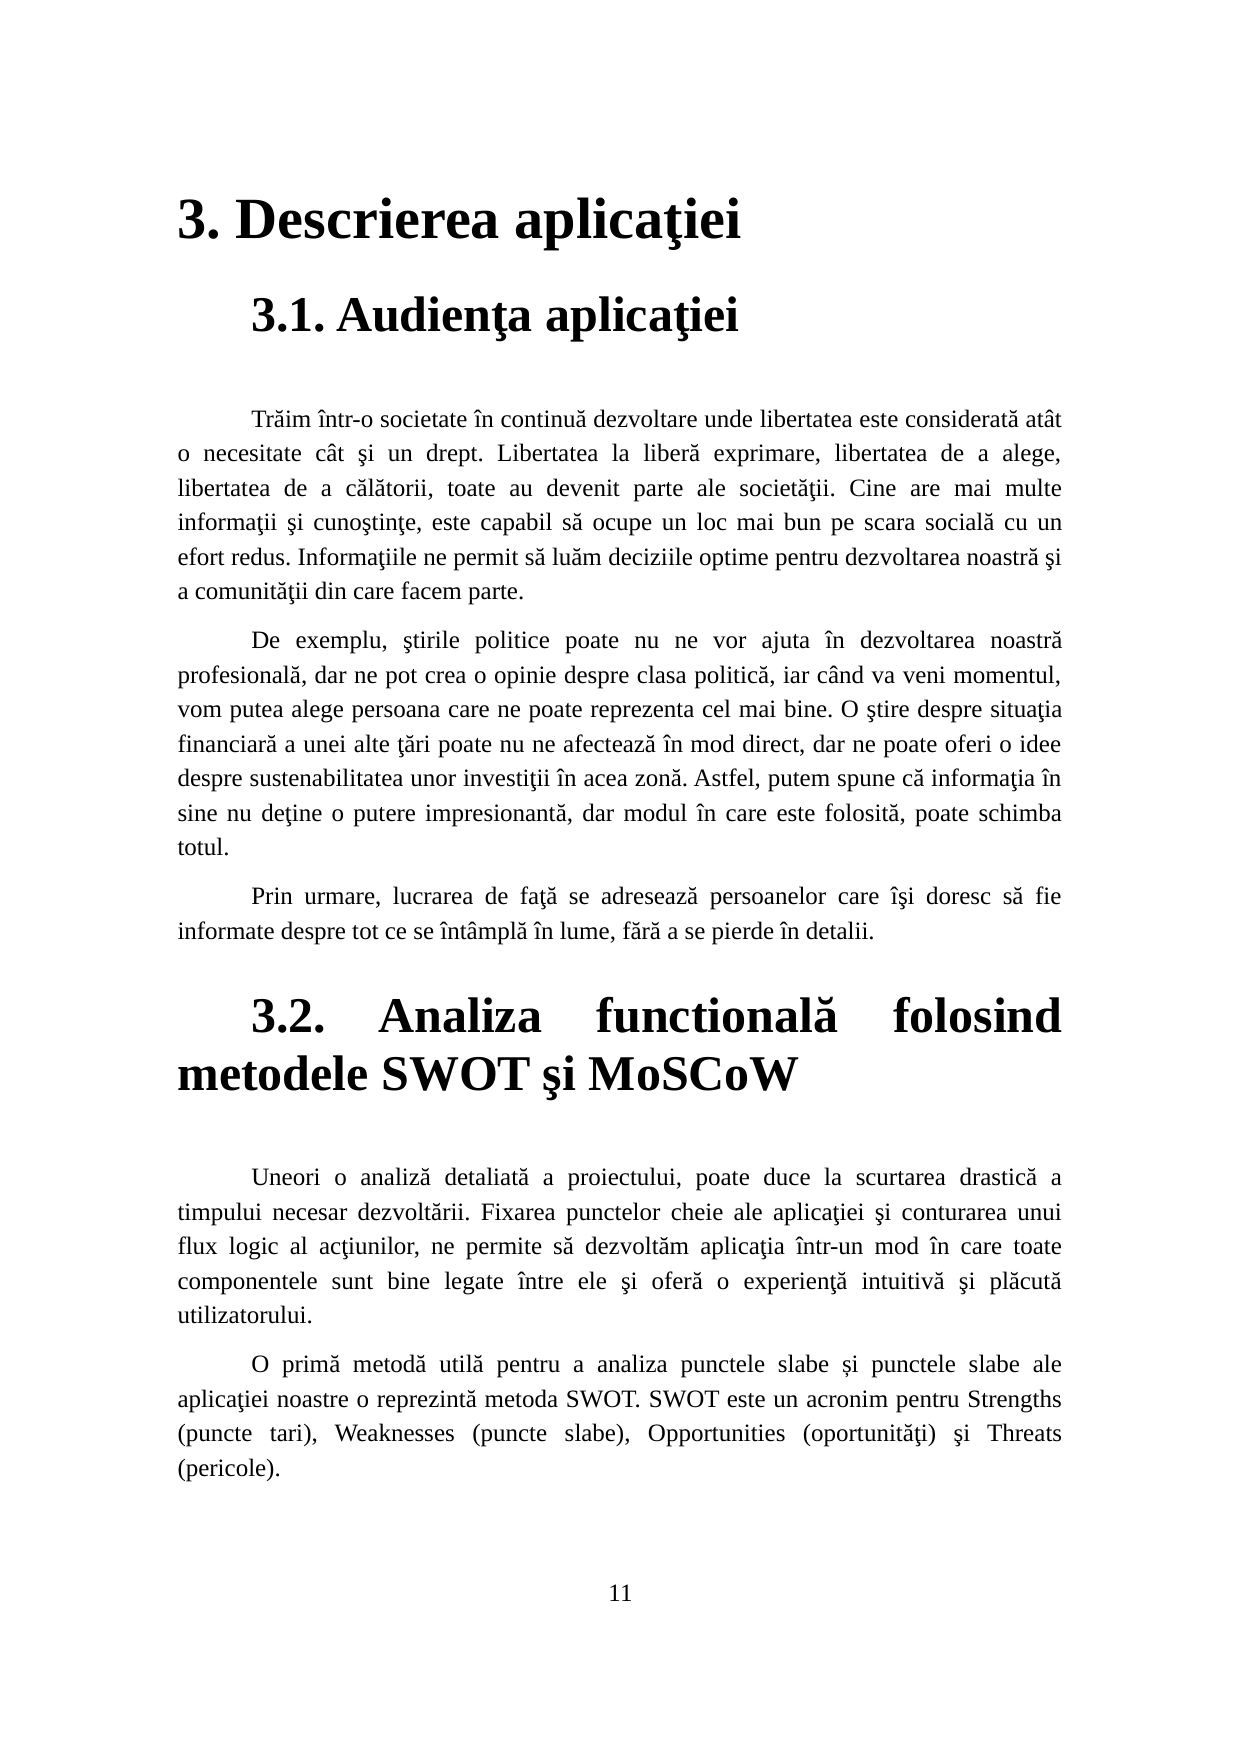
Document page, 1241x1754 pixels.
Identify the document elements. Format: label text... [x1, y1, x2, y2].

text Trăim într-o societate în continuă dezvoltare unde libertatea este considerată atât o necesitate cât şi un drept. Libertatea la liberă exprimare, libertatea de a alege, libertatea de a călătorii, toate au devenit parte ale societăţii. Cine are mai multe informaţii şi cunoştinţe, este capabil să ocupe un loc mai bun pe scara socială cu un efort redus. Informaţiile ne permit să luăm deciziile optime pentru dezvoltarea noastră şi a comunităţii din care facem parte. [177, 404, 1063, 605]
subtitle 3.2. Analiza functională folosind metodele SWOT şi MoSCoW [177, 986, 1063, 1101]
subtitle 3.1. Audienţa aplicaţiei [177, 285, 1063, 342]
text De exemplu, ştirile politice poate nu ne vor ajuta în dezvoltarea noastră profesională, dar ne pot crea o opinie despre clasa politică, iar când va veni momentul, vom putea alege persoana care ne poate reprezenta cel mai bine. O ştire despre situaţia financiară a unei alte ţări poate nu ne afectează în mod direct, dar ne poate oferi o idee despre sustenabilitatea unor investiţii în acea zonă. Astfel, putem spune că informaţia în sine nu deţine o putere impresionantă, dar modul în care este folosită, poate schimba totul. [177, 625, 1063, 861]
text Uneori o analiză detaliată a proiectului, poate duce la scurtarea drastică a timpului necesar dezvoltării. Fixarea punctelor cheie ale aplicaţiei şi conturarea unui flux logic al acţiunilor, ne permite să dezvoltăm aplicaţia într-un mod în care toate componentele sunt bine legate între ele şi oferă o experienţă intuitivă şi plăcută utilizatorului. [177, 1162, 1063, 1329]
text O primă metodă utilă pentru a analiza punctele slabe și punctele slabe ale aplicaţiei noastre o reprezintă metoda SWOT. SWOT este un acronim pentru Strengths (puncte tari), Weaknesses (puncte slabe), Opportunities (oportunităţi) şi Threats (pericole). [177, 1349, 1063, 1481]
text Prin urmare, lucrarea de faţă se adresează persoanelor care îşi doresc să fie informate despre tot ce se întâmplă în lume, fără a se pierde în detalii. [177, 881, 1063, 944]
subtitle 3. Descrierea aplicaţiei [177, 184, 1063, 252]
